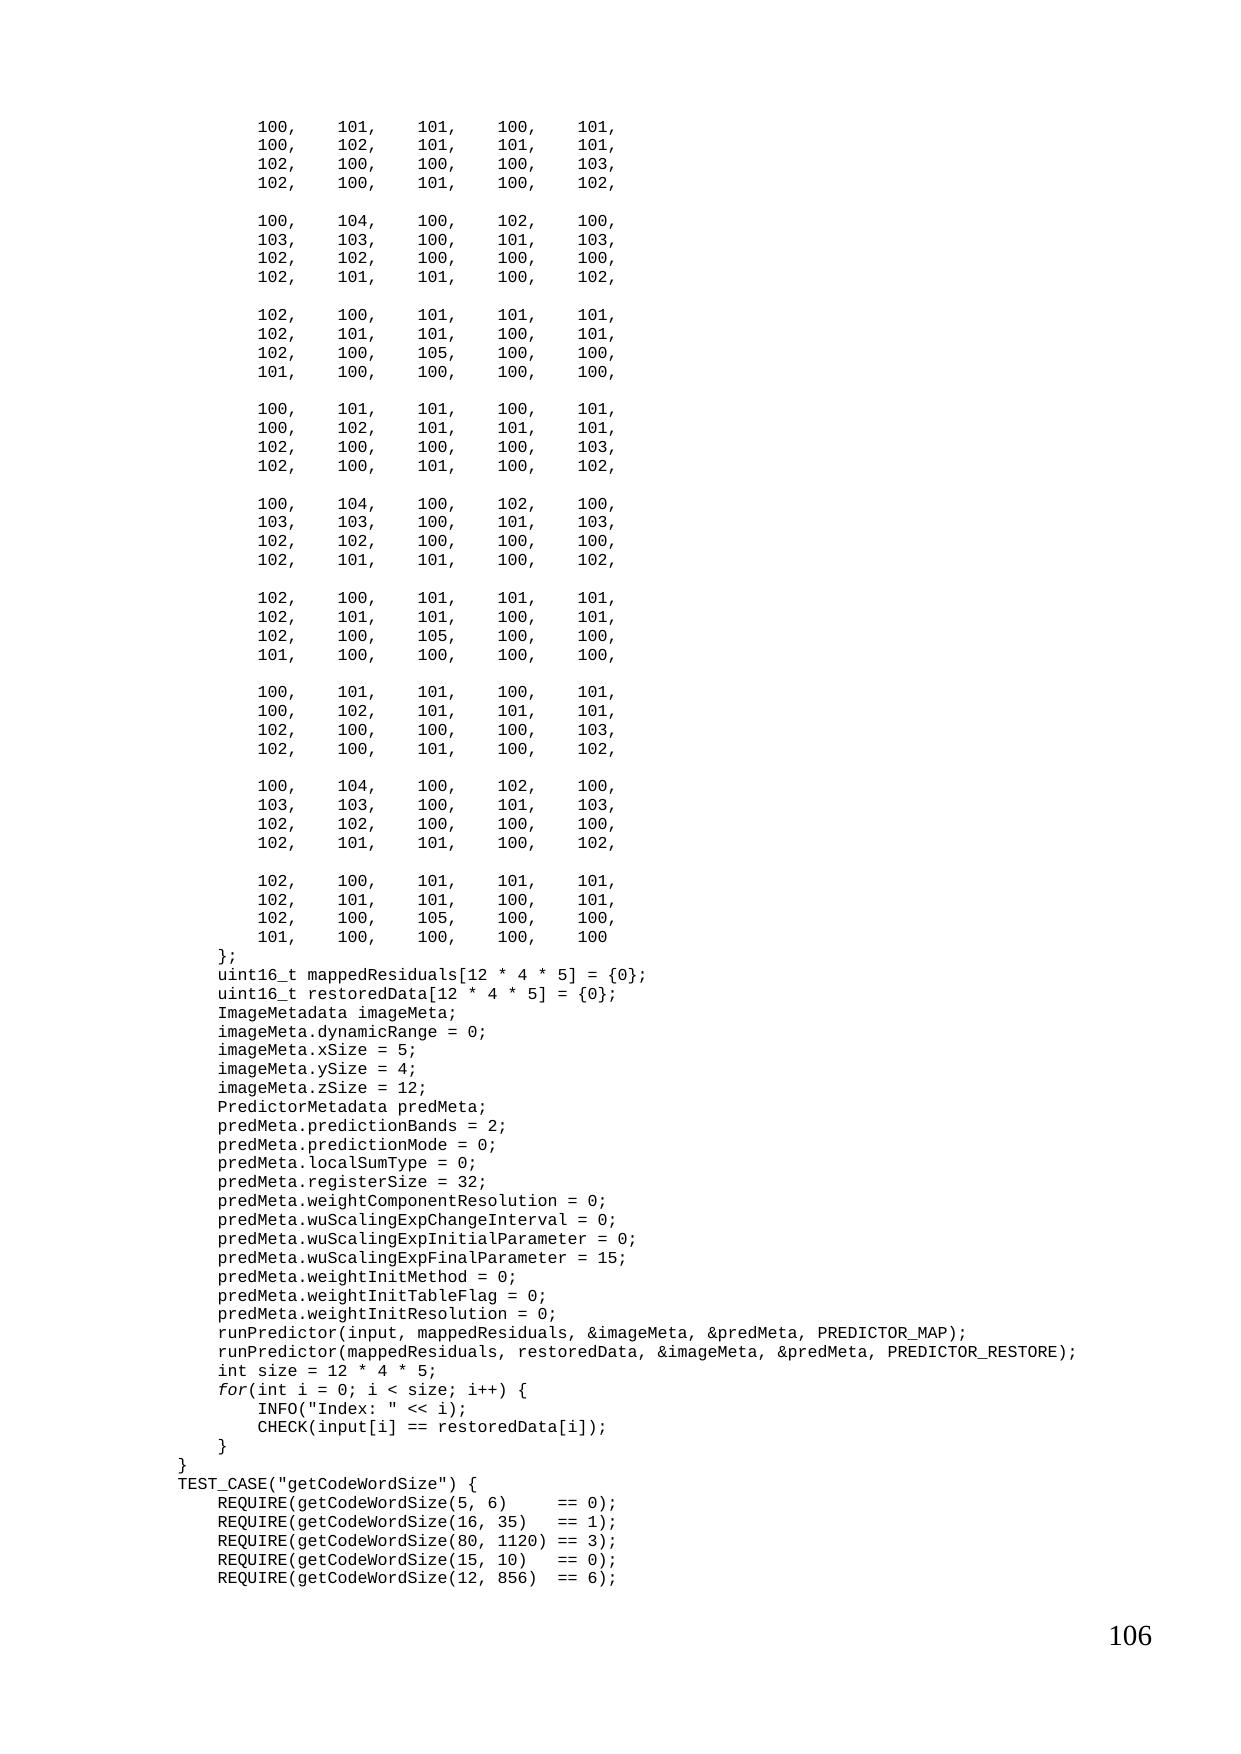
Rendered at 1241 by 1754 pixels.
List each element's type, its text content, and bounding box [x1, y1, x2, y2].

text predMeta.localSumType = 0; [177, 1155, 1152, 1174]
text 102, 101, 101, 100, 102, [177, 834, 1152, 853]
text 100, 102, 101, 101, 101, [177, 137, 1152, 156]
text predMeta.weightInitTableFlag = 0; [177, 1287, 1152, 1306]
text 100, 104, 100, 102, 100, [177, 212, 1152, 231]
text imageMeta.ySize = 4; [177, 1061, 1152, 1080]
text predMeta.wuScalingExpFinalParameter = 15; [177, 1249, 1152, 1268]
text for(int i = 0; i < size; i++) { [177, 1381, 1152, 1400]
text 100, 102, 101, 101, 101, [177, 703, 1152, 721]
text REQUIRE(getCodeWordSize(15, 10) == 0); [177, 1551, 1152, 1570]
text 102, 100, 101, 101, 101, [177, 872, 1152, 891]
text INFO("Index: " << i); [177, 1400, 1152, 1419]
text runPredictor(mappedResiduals, restoredData, &imageMeta, &predMeta, PREDICTOR_RESTORE); [177, 1344, 1152, 1362]
text predMeta.wuScalingExpChangeInterval = 0; [177, 1212, 1152, 1231]
text 103, 103, 100, 101, 103, [177, 797, 1152, 816]
text 102, 100, 101, 100, 102, [177, 457, 1152, 476]
text 102, 101, 101, 100, 102, [177, 552, 1152, 571]
text 102, 100, 101, 100, 102, [177, 740, 1152, 759]
text 102, 100, 100, 100, 103, [177, 439, 1152, 457]
text 102, 102, 100, 100, 100, [177, 816, 1152, 834]
text uint16_t mappedResiduals[12 * 4 * 5] = {0}; [177, 967, 1152, 985]
text 102, 101, 101, 100, 101, [177, 891, 1152, 910]
text PredictorMetadata predMeta; [177, 1098, 1152, 1117]
text REQUIRE(getCodeWordSize(80, 1120) == 3); [177, 1532, 1152, 1551]
text 102, 100, 100, 100, 103, [177, 156, 1152, 175]
text runPredictor(input, mappedResiduals, &imageMeta, &predMeta, PREDICTOR_MAP); [177, 1325, 1152, 1344]
text REQUIRE(getCodeWordSize(16, 35) == 1); [177, 1513, 1152, 1532]
text 102, 102, 100, 100, 100, [177, 250, 1152, 269]
text TEST_CASE("getCodeWordSize") { [177, 1476, 1152, 1494]
text 102, 101, 101, 100, 101, [177, 326, 1152, 344]
text REQUIRE(getCodeWordSize(5, 6) == 0); [177, 1494, 1152, 1513]
text 101, 100, 100, 100, 100, [177, 363, 1152, 382]
text 103, 103, 100, 101, 103, [177, 231, 1152, 250]
text 102, 100, 105, 100, 100, [177, 910, 1152, 929]
text predMeta.predictionBands = 2; [177, 1117, 1152, 1136]
text 103, 103, 100, 101, 103, [177, 514, 1152, 533]
text 100, 104, 100, 102, 100, [177, 495, 1152, 514]
text int size = 12 * 4 * 5; [177, 1362, 1152, 1381]
text 102, 100, 101, 101, 101, [177, 307, 1152, 326]
text 100, 101, 101, 100, 101, [177, 684, 1152, 703]
text predMeta.predictionMode = 0; [177, 1136, 1152, 1155]
text CHECK(input[i] == restoredData[i]); [177, 1419, 1152, 1438]
text imageMeta.zSize = 12; [177, 1080, 1152, 1098]
text }; [177, 948, 1152, 967]
text 100, 102, 101, 101, 101, [177, 420, 1152, 439]
text 101, 100, 100, 100, 100, [177, 646, 1152, 665]
text predMeta.weightInitResolution = 0; [177, 1306, 1152, 1325]
text predMeta.weightComponentResolution = 0; [177, 1193, 1152, 1212]
text REQUIRE(getCodeWordSize(12, 856) == 6); [177, 1570, 1152, 1589]
text 100, 104, 100, 102, 100, [177, 778, 1152, 797]
text predMeta.weightInitMethod = 0; [177, 1268, 1152, 1287]
text 102, 100, 105, 100, 100, [177, 627, 1152, 646]
text predMeta.registerSize = 32; [177, 1174, 1152, 1193]
text 102, 100, 100, 100, 103, [177, 721, 1152, 740]
text uint16_t restoredData[12 * 4 * 5] = {0}; [177, 985, 1152, 1004]
text 101, 100, 100, 100, 100 [177, 929, 1152, 948]
text 102, 100, 101, 101, 101, [177, 589, 1152, 608]
text 102, 101, 101, 100, 102, [177, 269, 1152, 288]
text } [177, 1438, 1152, 1457]
text 102, 101, 101, 100, 101, [177, 608, 1152, 627]
text ImageMetadata imageMeta; [177, 1004, 1152, 1023]
text 102, 102, 100, 100, 100, [177, 533, 1152, 552]
text imageMeta.xSize = 5; [177, 1042, 1152, 1061]
text 100, 101, 101, 100, 101, [177, 118, 1152, 137]
text 102, 100, 105, 100, 100, [177, 344, 1152, 363]
text predMeta.wuScalingExpInitialParameter = 0; [177, 1231, 1152, 1249]
text 102, 100, 101, 100, 102, [177, 175, 1152, 193]
text imageMeta.dynamicRange = 0; [177, 1023, 1152, 1042]
text 100, 101, 101, 100, 101, [177, 401, 1152, 420]
text } [177, 1457, 1152, 1476]
